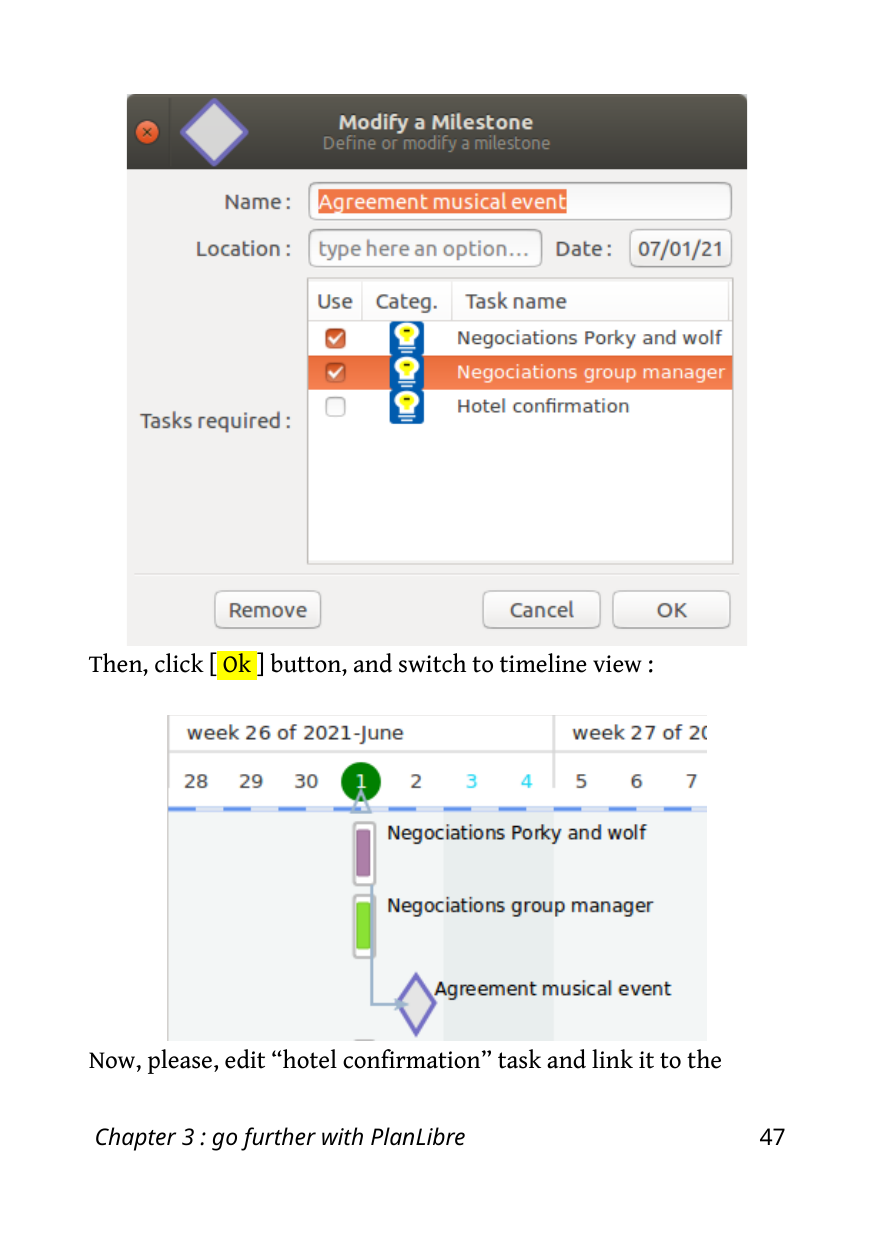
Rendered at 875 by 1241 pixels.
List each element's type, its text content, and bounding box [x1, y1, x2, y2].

text Now, please, edit “hotel confirmation” task and link it to the [88, 1041, 786, 1075]
picture [167, 715, 707, 1041]
text Then, click [ Ok ] button, and switch to timeline view : [88, 646, 786, 680]
picture [126, 94, 748, 646]
